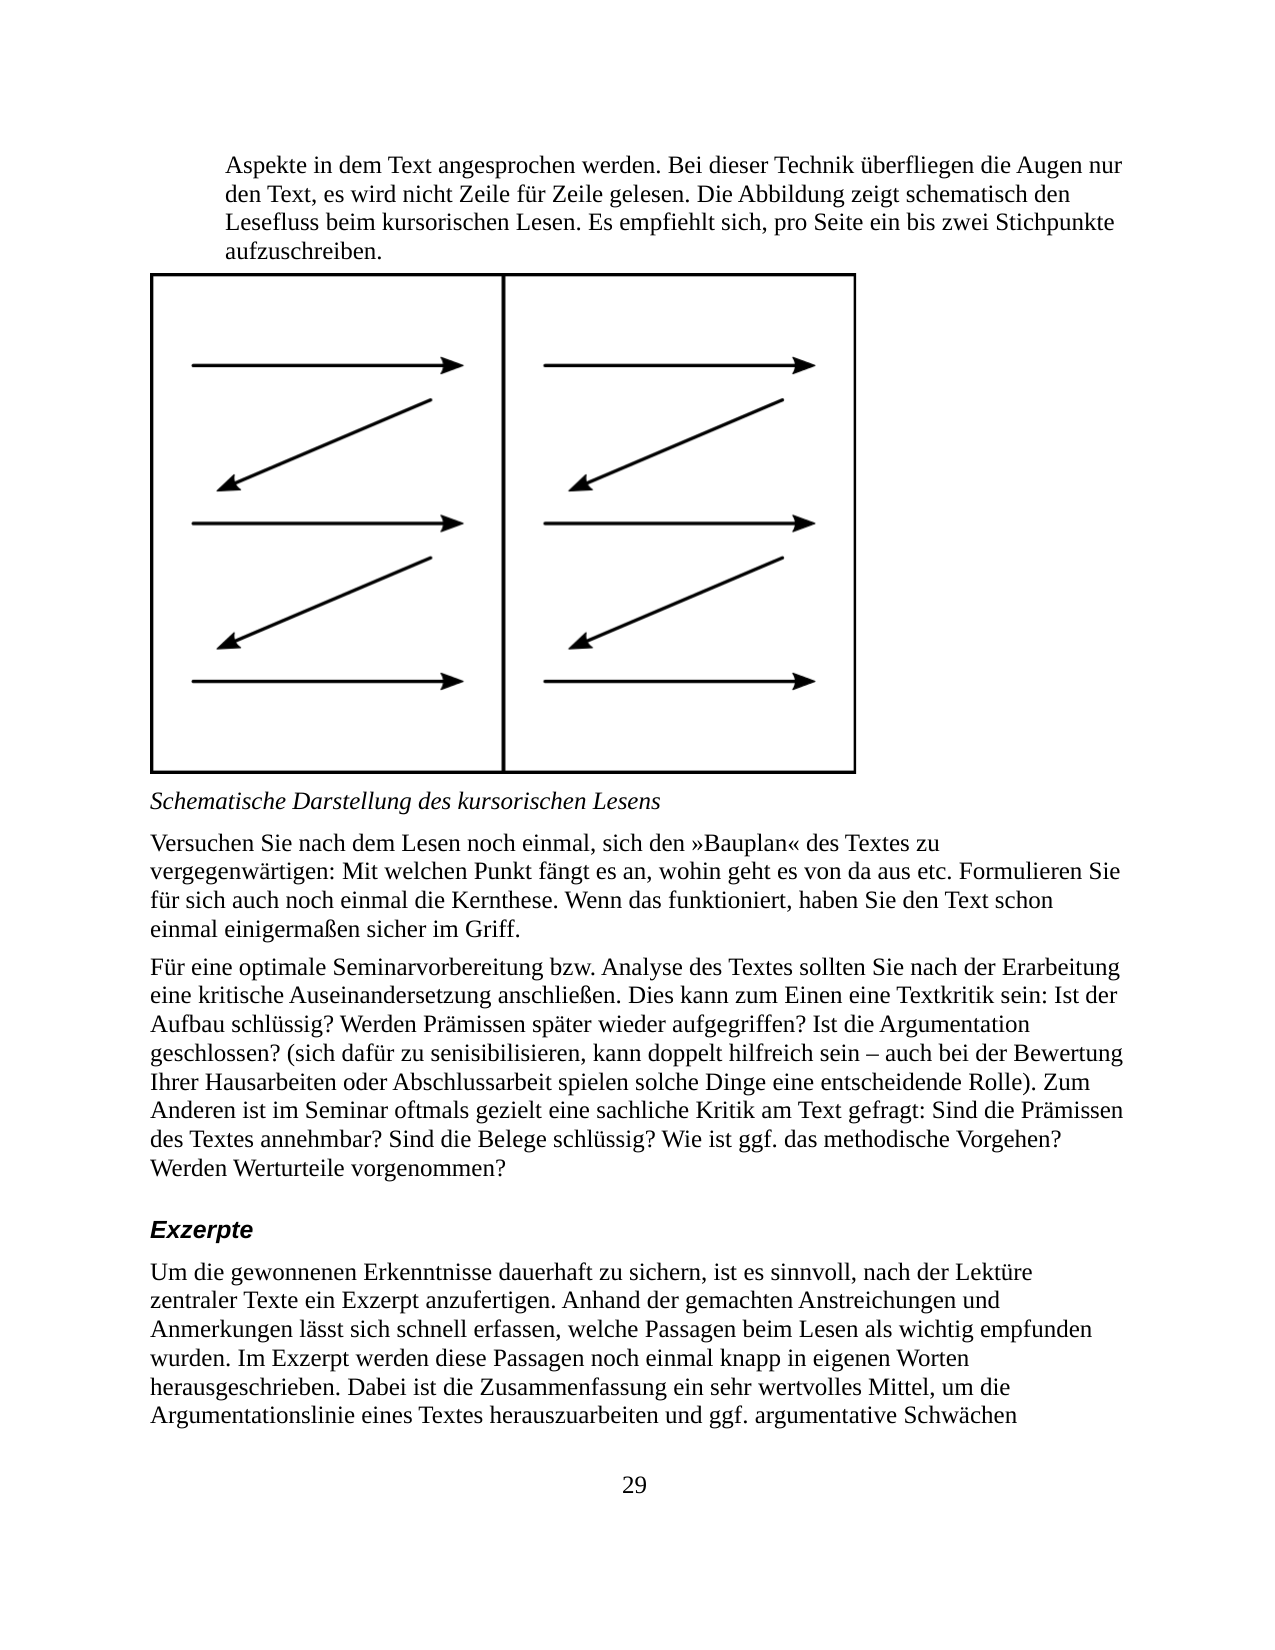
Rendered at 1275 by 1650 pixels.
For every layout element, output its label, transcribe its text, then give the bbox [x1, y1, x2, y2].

text Schematische Darstellung des kursorischen Lesens [150, 786, 1125, 815]
text Versuchen Sie nach dem Lesen noch einmal, sich den »Bauplan« des Textes zu vergegenwärtigen: Mit welchen Punkt fängt es an, wohin geht es von da aus etc. Formulieren Sie für sich auch noch einmal die Kernthese. Wenn das funktioniert, haben Sie den Text schon einmal einigermaßen sicher im Griff. [150, 828, 1125, 943]
text Für eine optimale Seminarvorbereitung bzw. Analyse des Textes sollten Sie nach der Erarbeitung eine kritische Auseinandersetzung anschließen. Dies kann zum Einen eine Textkritik sein: Ist der Aufbau schlüssig? Werden Prämissen später wieder aufgegriffen? Ist die Argumentation geschlossen? (sich dafür zu senisibilisieren, kann doppelt hilfreich sein – auch bei der Bewertung Ihrer Hausarbeiten oder Abschlussarbeit spielen solche Dinge eine entscheidende Rolle). Zum Anderen ist im Seminar oftmals gezielt eine sachliche Kritik am Text gefragt: Sind die Prämissen des Textes annehmbar? Sind die Belege schlüssig? Wie ist ggf. das methodische Vorgehen? Werden Werturteile vorgenommen? [150, 952, 1125, 1182]
subtitle Exzerpte [150, 1216, 1125, 1244]
list Aspekte in dem Text angesprochen werden. Bei dieser Technik überfliegen die Augen nur den Text, es wird nicht Zeile für Zeile gelesen. Die Abbildung zeigt schematisch den Lesefluss beim kursorischen Lesen. Es empfiehlt sich, pro Seite ein bis zwei Stichpunkte aufzuschreiben. [187, 150, 1125, 265]
text Um die gewonnenen Erkenntnisse dauerhaft zu sichern, ist es sinnvoll, nach der Lektüre zentraler Texte ein Exzerpt anzufertigen. Anhand der gemachten Anstreichungen und Anmerkungen lässt sich schnell erfassen, welche Passagen beim Lesen als wichtig empfunden wurden. Im Exzerpt werden diese Passagen noch einmal knapp in eigenen Worten herausgeschrieben. Dabei ist die Zusammenfassung ein sehr wertvolles Mittel, um die Argumentationslinie eines Textes herauszuarbeiten und ggf. argumentative Schwächen [150, 1257, 1125, 1429]
picture [150, 273, 857, 774]
